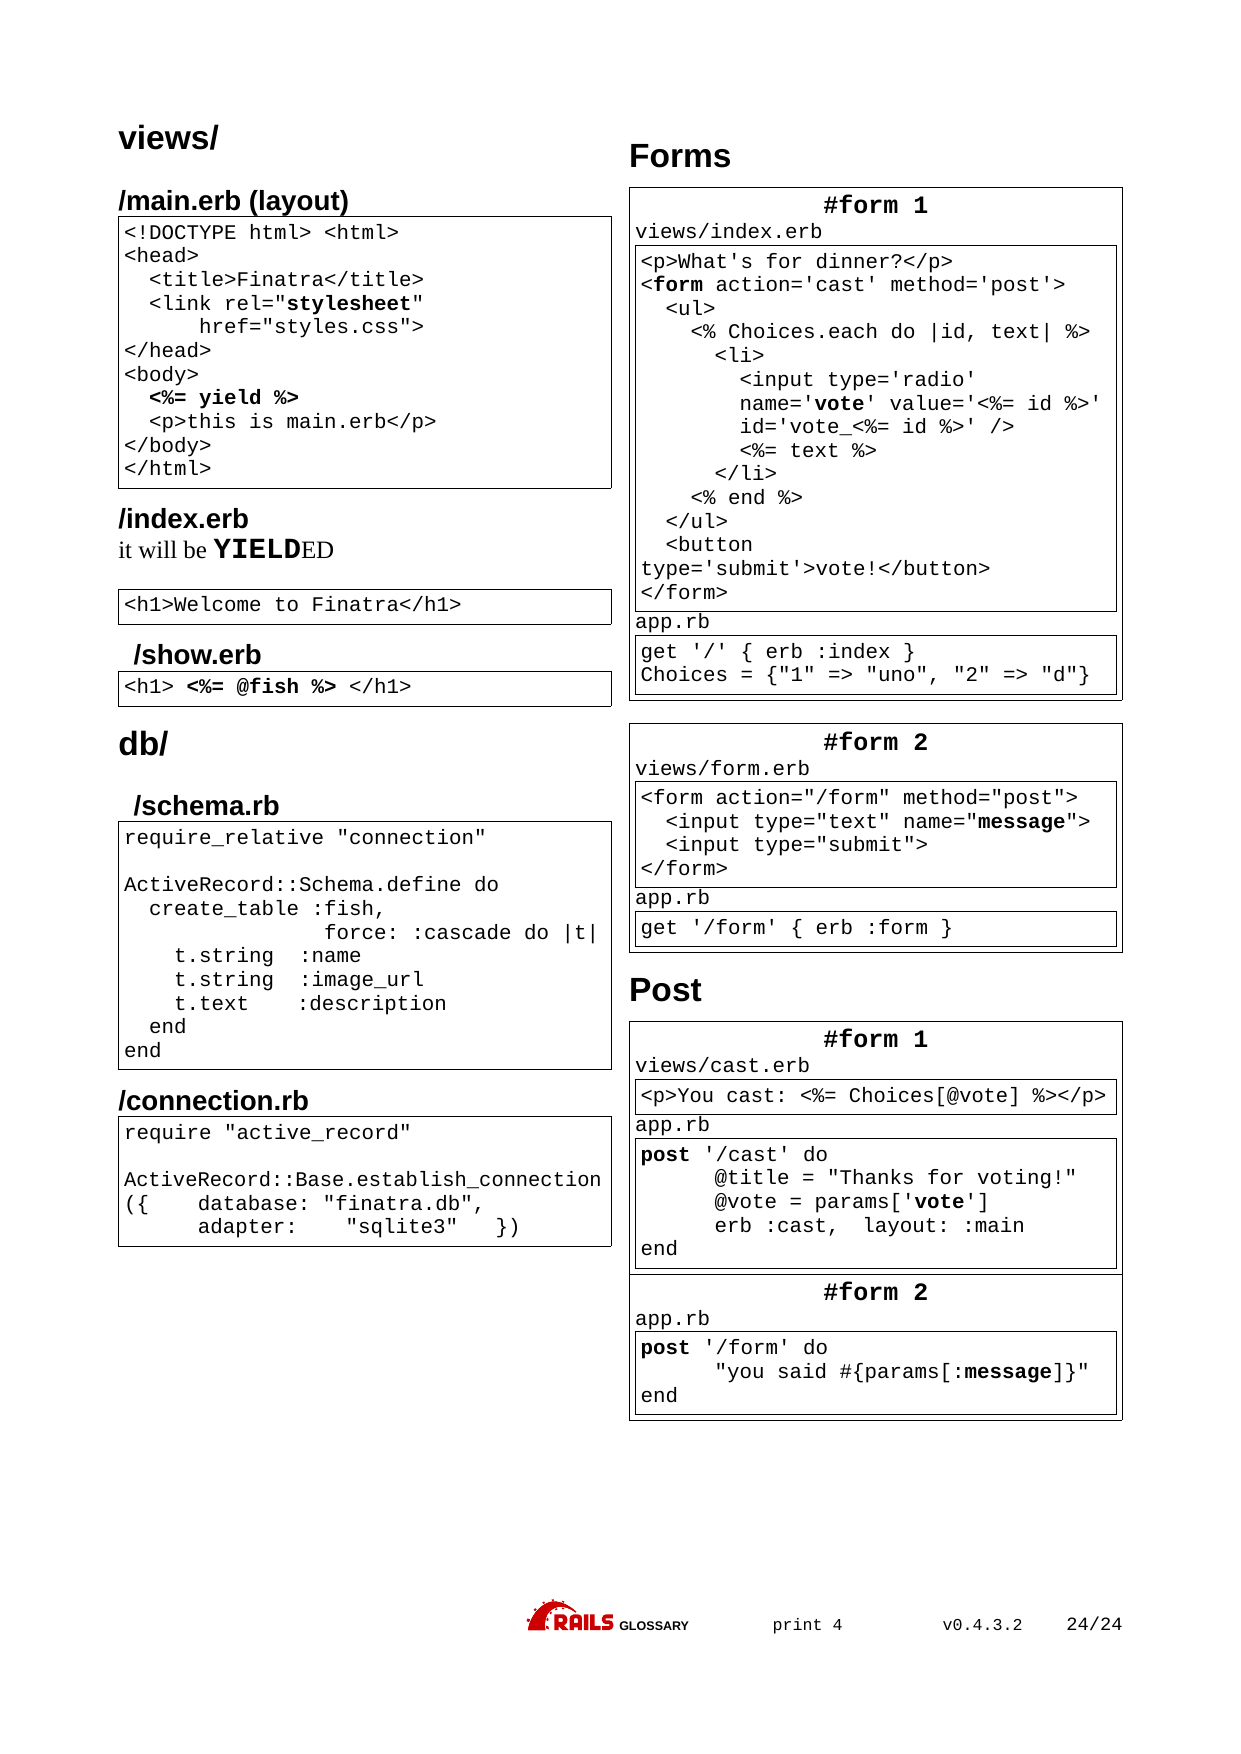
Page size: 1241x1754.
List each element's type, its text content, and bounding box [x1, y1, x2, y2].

text it will be YIELDED [118, 534, 611, 567]
subtitle /main.erb (layout) [118, 184, 611, 216]
table_header <p>You cast: <%= Choices[@vote] %></p> [636, 1080, 1116, 1114]
table_header <h1>Welcome to Finatra</h1> [119, 590, 611, 624]
table_header require "active_record" ActiveRecord::Base.establish_connection({ database: "finatra.db", adapter: "sqlite3" }) [119, 1117, 611, 1246]
table_header <h1> <%= @fish %> </h1> [119, 672, 611, 706]
subtitle Forms [629, 136, 1122, 174]
table_header #form 2 views/form.erb app.rb [630, 724, 1122, 952]
subtitle /index.erb [118, 502, 611, 534]
table_header <!DOCTYPE html> <html> <head> <title>Finatra</title> <link rel="stylesheet" href="styles.css"> </head> <body> <%= yield %> <p>this is main.erb</p> </body> </html> [119, 217, 611, 488]
table_header post '/cast' do @title = "Thanks for voting!" @vote = params['vote'] erb :cast, layout: :main end [636, 1139, 1116, 1268]
subtitle /connection.rb [118, 1084, 611, 1116]
subtitle Post [629, 970, 1122, 1009]
table_cell #form 2 app.rb [630, 1275, 1122, 1420]
table_header #form 1 views/cast.erb app.rb [630, 1022, 1122, 1274]
table_header get '/form' { erb :form } [636, 912, 1116, 946]
subtitle db/ [118, 723, 611, 762]
table_header get '/' { erb :index } Choices = {"1" => "uno", "2" => "d"} [636, 636, 1116, 694]
subtitle views/ [118, 118, 611, 157]
subtitle /schema.rb [118, 789, 611, 821]
table_header post '/form' do "you said #{params[:message]}" end [636, 1332, 1116, 1414]
table_header <p>What's for dinner?</p> <form action='cast' method='post'> <ul> <% Choices.each do |id, text| %> <li> <input type='radio' name='vote' value='<%= id %>' id='vote_<%= id %>' /> <%= text %> </li> <% end %> </ul> <button type='submit'>vote!</button> </form> [636, 246, 1116, 611]
table_header #form 1 views/index.erb app.rb [630, 188, 1122, 699]
table_header require_relative "connection" ActiveRecord::Schema.define do create_table :fish, force: :cascade do |t| t.string :name t.string :image_url t.text :description end end [119, 822, 611, 1069]
table_header <form action="/form" method="post"> <input type="text" name="message"> <input type="submit"> </form> [636, 782, 1116, 887]
subtitle /show.erb [118, 639, 611, 671]
